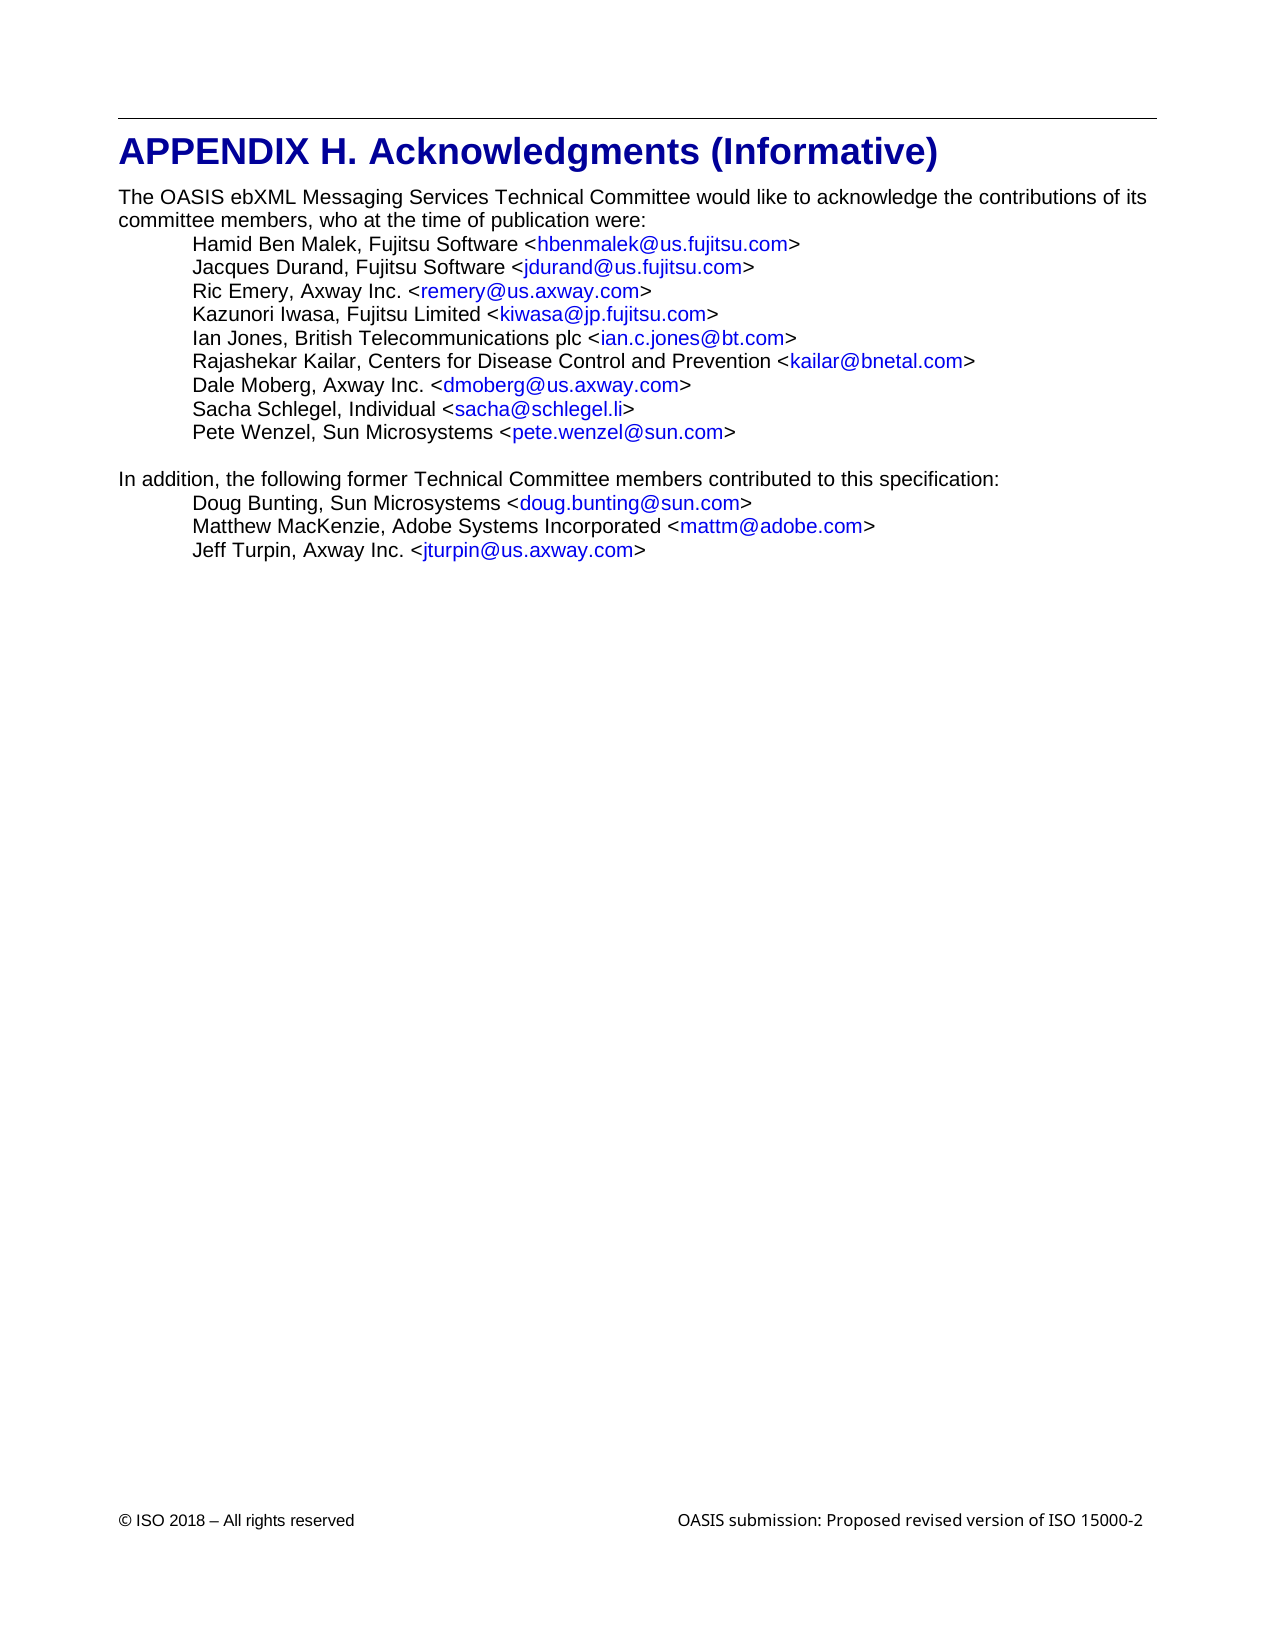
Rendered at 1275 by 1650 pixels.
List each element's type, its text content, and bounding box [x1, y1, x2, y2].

text Matthew MacKenzie, Adobe Systems Incorporated <mattm@adobe.com> [192, 515, 1157, 538]
text Kazunori Iwasa, Fujitsu Limited <kiwasa@jp.fujitsu.com> [192, 303, 1157, 326]
text Hamid Ben Malek, Fujitsu Software <hbenmalek@us.fujitsu.com> [192, 232, 1157, 256]
text Dale Moberg, Axway Inc. <dmoberg@us.axway.com> [192, 373, 1157, 397]
text The OASIS ebXML Messaging Services Technical Committee would like to acknowledge the contributions of its committee members, who at the time of publication were: [118, 185, 1157, 232]
text Doug Bunting, Sun Microsystems <doug.bunting@sun.com> [192, 491, 1157, 515]
text Ric Emery, Axway Inc. <remery@us.axway.com> [192, 279, 1157, 303]
text Rajashekar Kailar, Centers for Disease Control and Prevention <kailar@bnetal.com> [192, 350, 1157, 373]
text Ian Jones, British Telecommunications plc <ian.c.jones@bt.com> [192, 326, 1157, 350]
text Sacha Schlegel, Individual <sacha@schlegel.li> [192, 397, 1157, 421]
subtitle Acknowledgments (Informative) [118, 119, 1157, 173]
text Jacques Durand, Fujitsu Software <jdurand@us.fujitsu.com> [192, 256, 1157, 279]
text Pete Wenzel, Sun Microsystems <pete.wenzel@sun.com> [192, 421, 1157, 444]
text In addition, the following former Technical Committee members contributed to this specification: [118, 468, 1157, 491]
text Jeff Turpin, Axway Inc. <jturpin@us.axway.com> [192, 538, 1157, 585]
